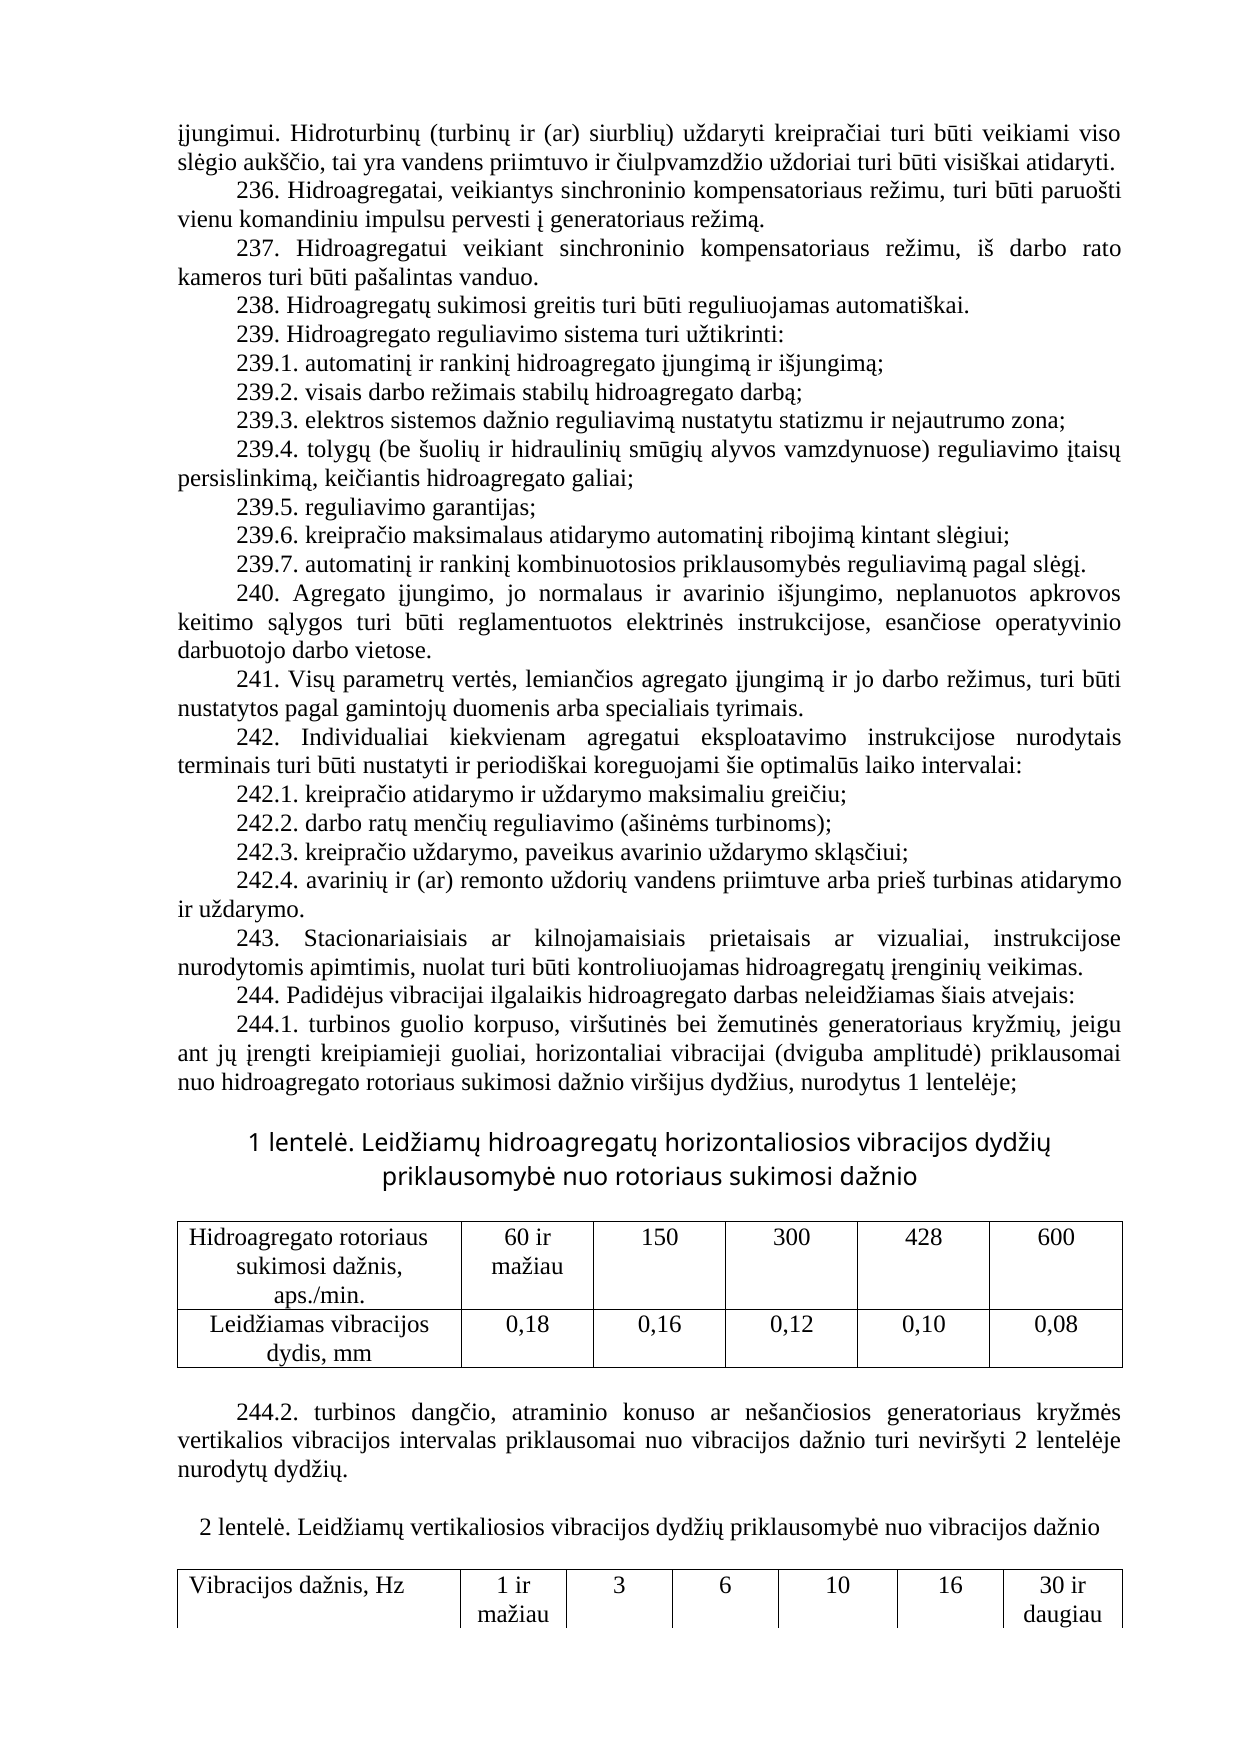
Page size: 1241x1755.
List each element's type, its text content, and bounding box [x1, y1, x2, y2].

table_header 150 [594, 1222, 725, 1308]
table_header 300 [726, 1222, 857, 1308]
text 1 lentelė. Leidžiamų hidroagregatų horizontaliosios vibracijos dydžių priklausomybė nuo rotoriaus sukimosi dažnio [177, 1124, 1122, 1192]
text 237. Hidroagregatui veikiant sinchroninio kompensatoriaus režimu, iš darbo rato kameros turi būti pašalintas vanduo. [177, 233, 1122, 291]
text 243. Stacionariaisiais ar kilnojamaisiais prietaisais ar vizualiai, instrukcijose nurodytomis apimtimis, nuolat turi būti kontroliuojamas hidroagregatų įrenginių veikimas. [177, 923, 1122, 981]
text 236. Hidroagregatai, veikiantys sinchroninio kompensatoriaus režimu, turi būti paruošti vienu komandiniu impulsu pervesti į generatoriaus režimą. [177, 176, 1122, 233]
table_header 16 [898, 1570, 1003, 1628]
table_cell 0,10 [858, 1310, 989, 1367]
table_header 10 [779, 1570, 897, 1628]
table_header 3 [567, 1570, 672, 1628]
text 242. Individualiai kiekvienam agregatui eksploatavimo instrukcijose nurodytais terminais turi būti nustatyti ir periodiškai koreguojami šie optimalūs laiko intervalai: [177, 722, 1122, 779]
table_cell 0,16 [594, 1310, 725, 1367]
text 244. Padidėjus vibracijai ilgalaikis hidroagregato darbas neleidžiamas šiais atvejais: [177, 981, 1122, 1009]
text 239.5. reguliavimo garantijas; [177, 492, 1122, 521]
text 239.6. kreipračio maksimalaus atidarymo automatinį ribojimą kintant slėgiui; [177, 521, 1122, 549]
table_header 30 ir daugiau [1004, 1570, 1122, 1628]
text 242.4. avarinių ir (ar) remonto uždorių vandens priimtuve arba prieš turbinas atidarymo ir uždarymo. [177, 866, 1122, 923]
table_cell 0,18 [462, 1310, 593, 1367]
text 239.2. visais darbo režimais stabilų hidroagregato darbą; [177, 377, 1122, 406]
table_header 60 ir mažiau [462, 1222, 593, 1308]
table_header 6 [673, 1570, 778, 1628]
table_cell 0,12 [726, 1310, 857, 1367]
text 238. Hidroagregatų sukimosi greitis turi būti reguliuojamas automatiškai. [177, 291, 1122, 319]
table_cell Leidžiamas vibracijos dydis, mm [178, 1310, 461, 1367]
table_header 1 ir mažiau [461, 1570, 566, 1628]
table_header 600 [990, 1222, 1122, 1308]
text 239.3. elektros sistemos dažnio reguliavimą nustatytu statizmu ir nejautrumo zona; [177, 406, 1122, 434]
text įjungimui. Hidroturbinų (turbinų ir (ar) siurblių) uždaryti kreipračiai turi būti veikiami viso slėgio aukščio, tai yra vandens priimtuvo ir čiulpvamzdžio uždoriai turi būti visiškai atidaryti. [177, 118, 1122, 176]
table_cell 0,08 [990, 1310, 1122, 1367]
text 244.2. turbinos dangčio, atraminio konuso ar nešančiosios generatoriaus kryžmės vertikalios vibracijos intervalas priklausomai nuo vibracijos dažnio turi neviršyti 2 lentelėje nurodytų dydžių. [177, 1397, 1122, 1483]
text 242.3. kreipračio uždarymo, paveikus avarinio uždarymo skląsčiui; [177, 837, 1122, 866]
table_header 428 [858, 1222, 989, 1308]
table_header Vibracijos dažnis, Hz [178, 1570, 460, 1628]
text 244.1. turbinos guolio korpuso, viršutinės bei žemutinės generatoriaus kryžmių, jeigu ant jų įrengti kreipiamieji guoliai, horizontaliai vibracijai (dviguba amplitudė) priklausomai nuo hidroagregato rotoriaus sukimosi dažnio viršijus dydžius, nurodytus 1 lentelėje; [177, 1009, 1122, 1096]
table_header Hidroagregato rotoriaus sukimosi dažnis, aps./min. [178, 1222, 461, 1308]
text 242.1. kreipračio atidarymo ir uždarymo maksimaliu greičiu; [177, 779, 1122, 808]
text 239. Hidroagregato reguliavimo sistema turi užtikrinti: [177, 319, 1122, 348]
text 239.1. automatinį ir rankinį hidroagregato įjungimą ir išjungimą; [177, 348, 1122, 377]
text 242.2. darbo ratų menčių reguliavimo (ašinėms turbinoms); [177, 808, 1122, 837]
text 2 lentelė. Leidžiamų vertikaliosios vibracijos dydžių priklausomybė nuo vibracijos dažnio [177, 1512, 1122, 1541]
text 240. Agregato įjungimo, jo normalaus ir avarinio išjungimo, neplanuotos apkrovos keitimo sąlygos turi būti reglamentuotos elektrinės instrukcijose, esančiose operatyvinio darbuotojo darbo vietose. [177, 578, 1122, 664]
text 239.7. automatinį ir rankinį kombinuotosios priklausomybės reguliavimą pagal slėgį. [177, 549, 1122, 578]
text 239.4. tolygų (be šuolių ir hidraulinių smūgių alyvos vamzdynuose) reguliavimo įtaisų persislinkimą, keičiantis hidroagregato galiai; [177, 434, 1122, 492]
text 241. Visų parametrų vertės, lemiančios agregato įjungimą ir jo darbo režimus, turi būti nustatytos pagal gamintojų duomenis arba specialiais tyrimais. [177, 664, 1122, 722]
